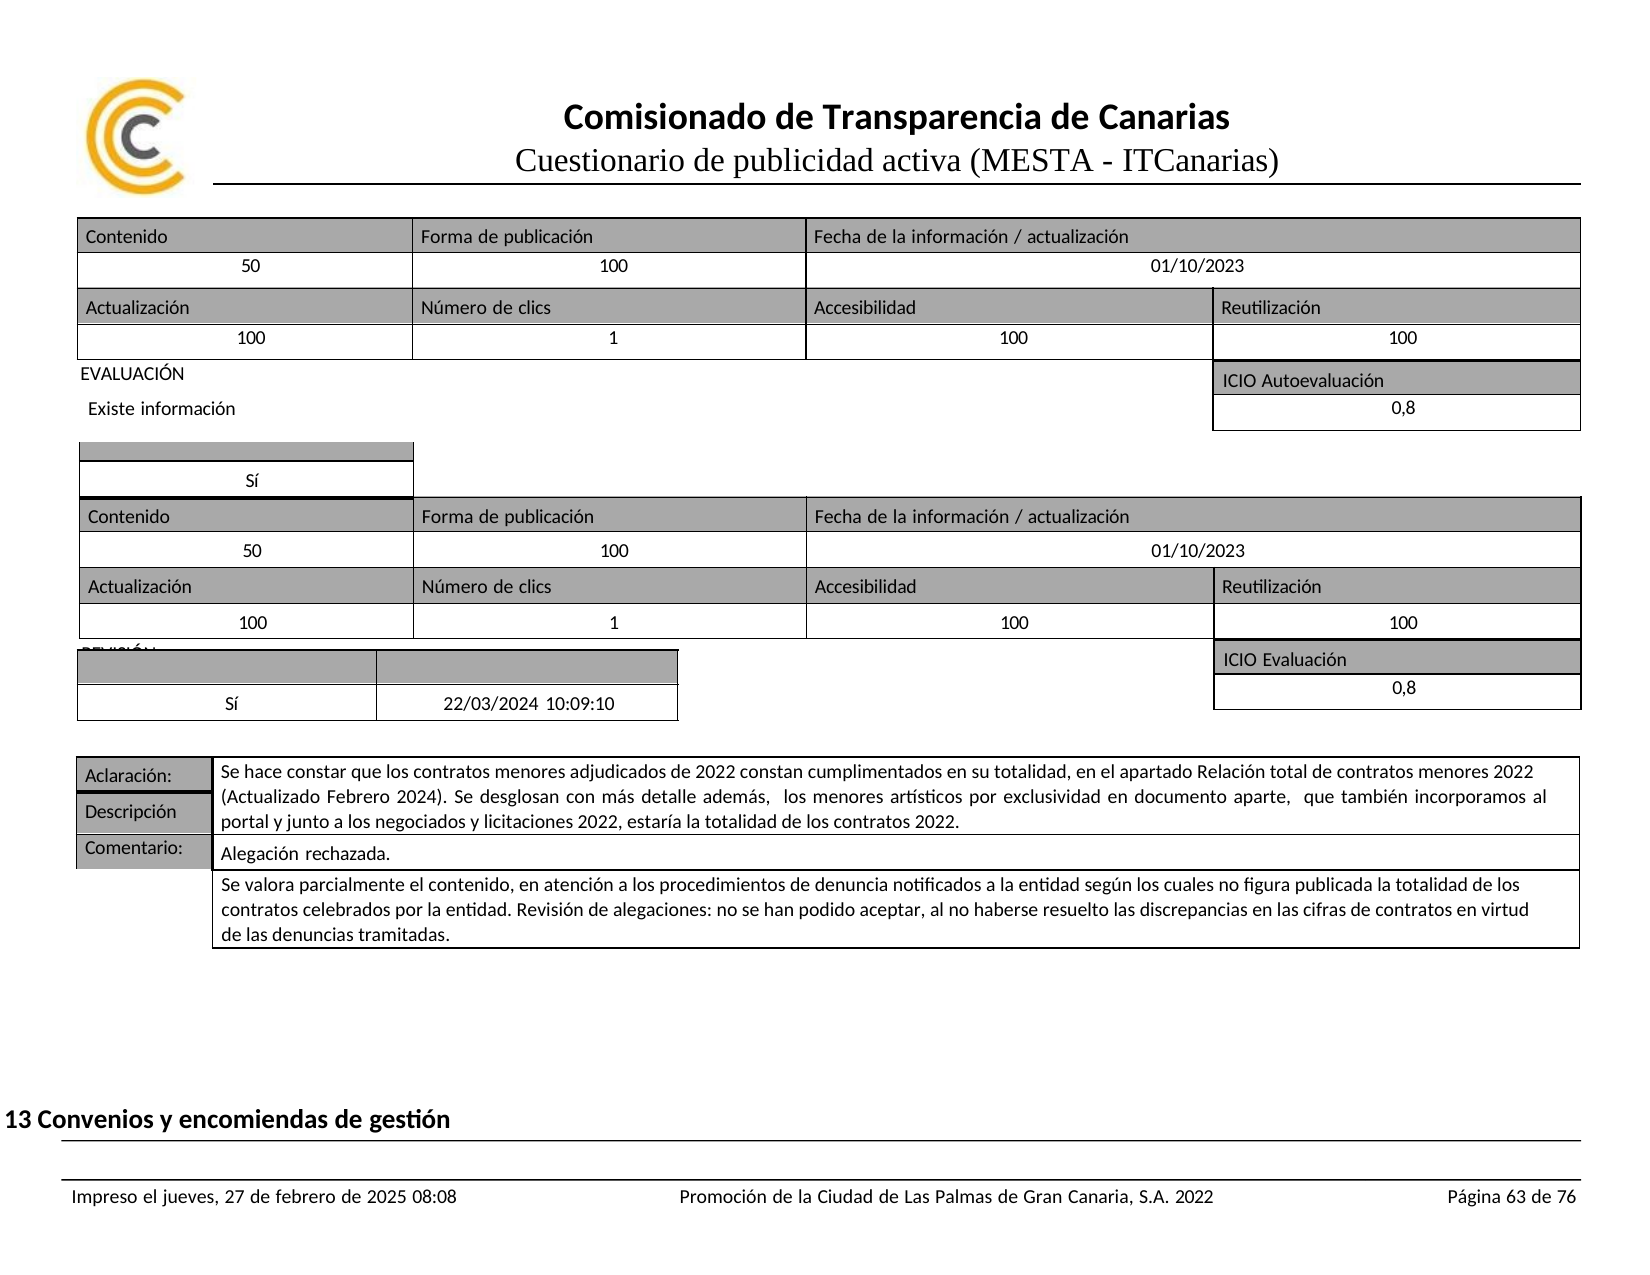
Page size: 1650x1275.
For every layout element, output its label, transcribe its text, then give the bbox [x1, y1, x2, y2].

table_cell Forma de publicación [414, 498, 806, 531]
table_cell [76, 869, 212, 947]
table_cell 50 [80, 532, 413, 567]
table_header Forma de publicación [413, 219, 805, 252]
table_cell Número de clics [413, 289, 805, 323]
table_cell Actualización [80, 568, 413, 603]
table_header Se hace constar que los contratos menores adjudicados de 2022 constan cumplimentados en su totalidad, en el apartado Relación total de contratos menores 2022 (Actualizado Febrero 2024). Se desglosan con más detalle además, los menores artísticos por exclusividad en documento aparte, que también incorporamos al portal y junto a los negociados y licitaciones 2022, estaría la totalidad de los contratos 2022. [214, 758, 1579, 833]
table_cell 100 [1215, 604, 1580, 638]
table_cell 100 [414, 532, 806, 567]
table_cell 100 [80, 604, 413, 638]
table_cell 1 [413, 325, 805, 358]
table_cell Número de clics [414, 568, 806, 603]
table_header [414, 442, 1581, 496]
table_cell 1 [414, 604, 806, 638]
table_cell 100 [1214, 325, 1580, 358]
table_header Aclaración: [77, 758, 211, 790]
table_cell 0,8 [1215, 675, 1580, 709]
table_cell Accesibilidad [807, 568, 1213, 603]
table_cell ICIO Evaluación [1215, 641, 1580, 673]
table_cell Sí [78, 685, 376, 719]
table_cell Alegación rechazada. [214, 835, 1579, 869]
table_cell 100 [78, 325, 412, 358]
table_cell 50 [78, 253, 412, 287]
table_cell 100 [807, 604, 1213, 638]
table_header Contenido [78, 219, 412, 252]
table_cell Accesibilidad [807, 289, 1212, 323]
table_cell EVALUACIÓN Existe información [77, 360, 1212, 429]
table_cell 01/10/2023 [807, 253, 1580, 287]
table_cell 01/10/2023 [807, 532, 1580, 567]
table_cell REVISIÓN Revisado Fecha de revisión [80, 639, 1213, 709]
list Convenios y encomiendas de gestión [4, 1102, 1612, 1135]
table_cell Reutilización [1214, 289, 1580, 323]
table_header Fecha de la información / actualización [807, 219, 1580, 252]
table_cell ICIO Autoevaluación [1214, 362, 1580, 394]
table_cell Comentario: [77, 835, 211, 869]
table_header [377, 651, 677, 683]
table_cell Fecha de la información / actualización [807, 498, 1580, 531]
table_cell Contenido [80, 500, 413, 531]
table_header [78, 651, 376, 683]
table_cell 100 [807, 325, 1212, 358]
table_cell 100 [413, 253, 805, 287]
table_cell 22/03/2024 10:09:10 [377, 685, 677, 719]
table_cell Se valora parcialmente el contenido, en atención a los procedimientos de denuncia notificados a la entidad según los cuales no figura publicada la totalidad de los contratos celebrados por la entidad. Revisión de alegaciones: no se han podido aceptar, al no haberse resuelto las discrepancias en las cifras de contratos en virtud de las denuncias tramitadas. [213, 871, 1579, 947]
table_cell Reutilización [1215, 568, 1580, 603]
table_cell Actualización [78, 289, 412, 323]
table_cell Descripción [77, 794, 211, 833]
table_cell 0,8 [1214, 395, 1580, 429]
table_header [80, 442, 413, 460]
table_cell Sí [80, 462, 413, 496]
